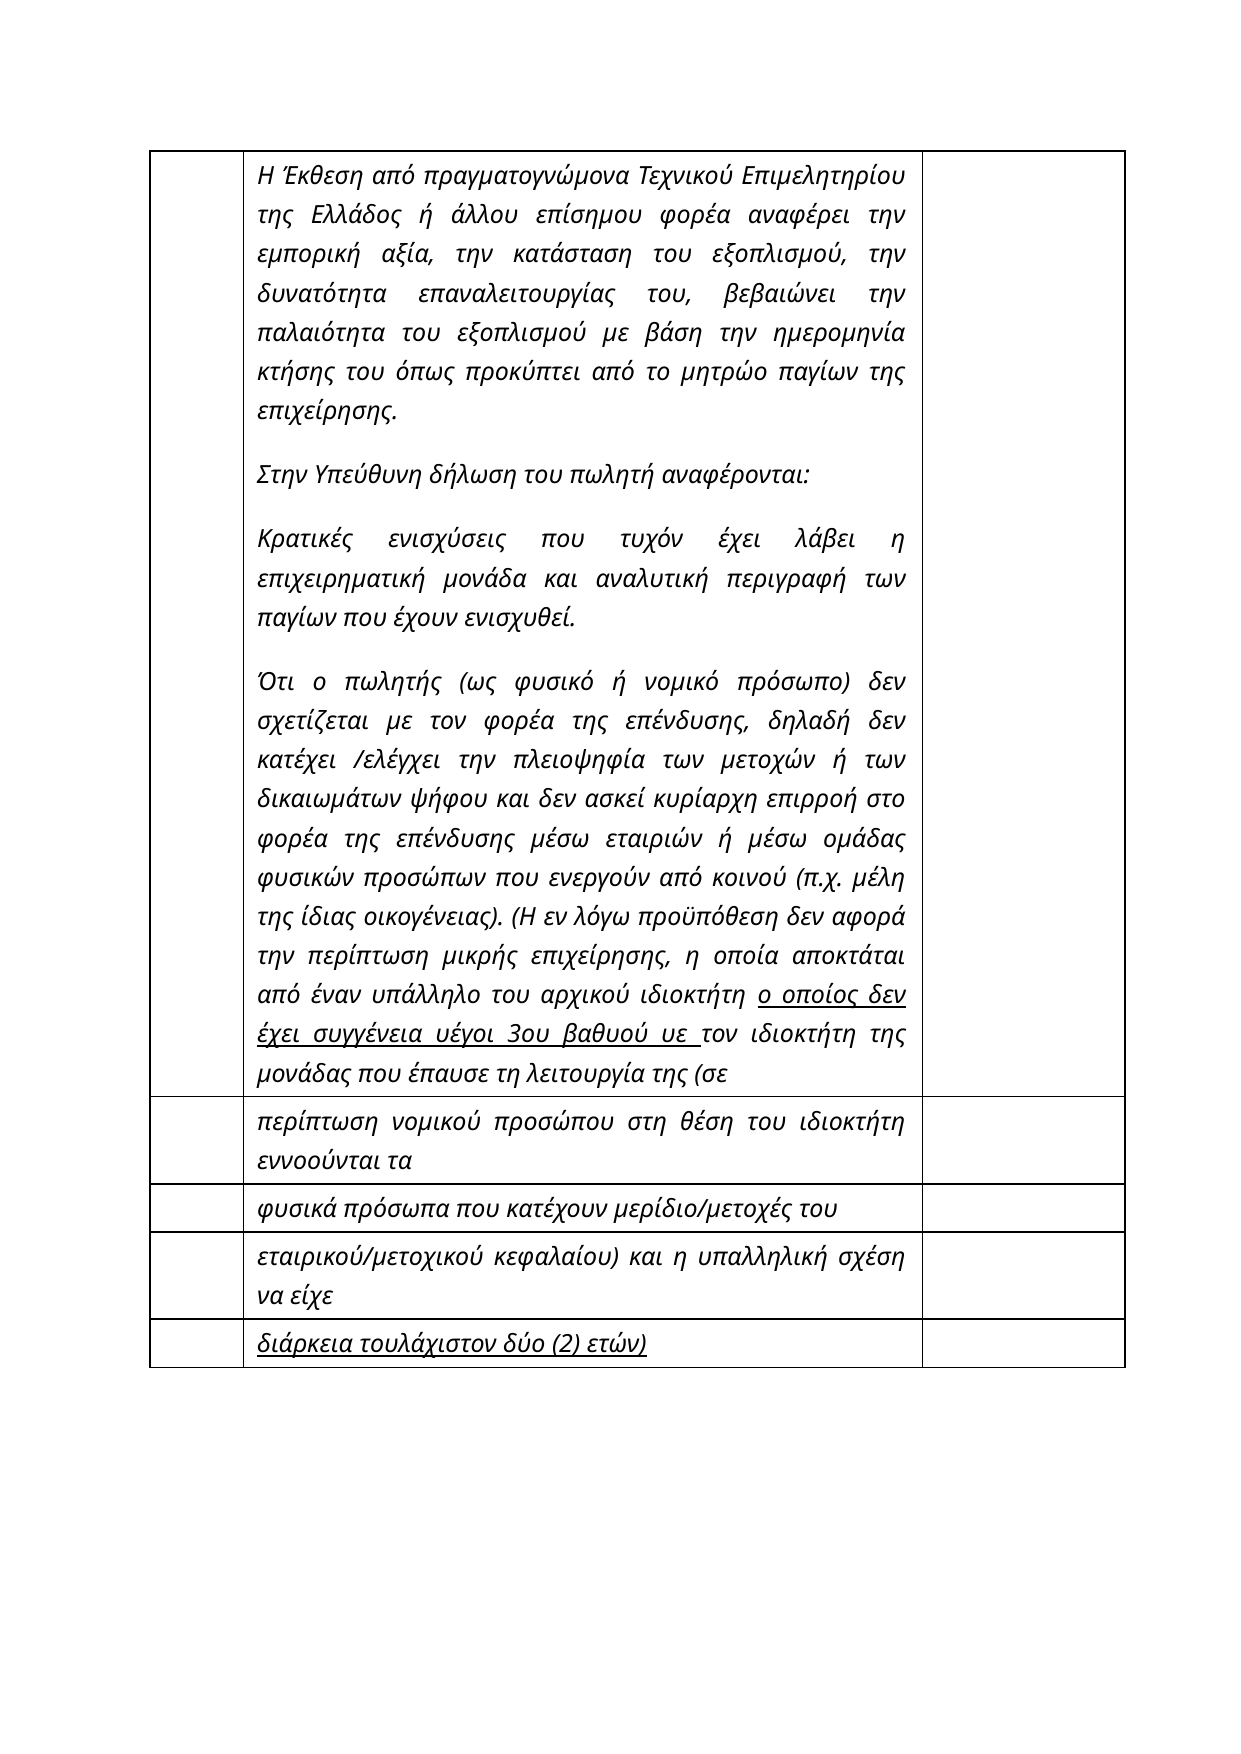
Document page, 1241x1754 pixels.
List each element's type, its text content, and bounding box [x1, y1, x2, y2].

table_cell [151, 1097, 243, 1183]
table_cell [151, 1185, 243, 1231]
table_cell εταιρικού/μετοχικού κεφαλαίου) και η υπαλληλική σχέση να είχε [244, 1233, 922, 1318]
table_header [151, 152, 243, 1096]
table_cell [923, 1233, 1124, 1318]
table_cell διάρκεια τουλάχιστον δύο (2) ετών) [244, 1320, 922, 1366]
table_cell [923, 1320, 1124, 1366]
table_header Η Έκθεση από πραγματογνώμονα Τεχνικού Επιμελητηρίου της Ελλάδος ή άλλου επίσημου φορέα αναφέρει την εμπορική αξία, την κατάσταση του εξοπλισμού, την δυνατότητα επαναλειτουργίας του, βεβαιώνει την παλαιότητα του εξοπλισμού με βάση την ημερομηνία κτήσης του όπως προκύπτει από το μητρώο παγίων της επιχείρησης. Στην Υπεύθυνη δήλωση του πωλητή αναφέρονται: Κρατικές ενισχύσεις που τυχόν έχει λάβει η επιχειρηματική μονάδα και αναλυτική περιγραφή των παγίων που έχουν ενισχυθεί. Ότι ο πωλητής (ως φυσικό ή νομικό πρόσωπο) δεν σχετίζεται με τον φορέα της επένδυσης, δηλαδή δεν κατέχει /ελέγχει την πλειοψηφία των μετοχών ή των δικαιωμάτων ψήφου και δεν ασκεί κυρίαρχη επιρροή στο φορέα της επένδυσης μέσω εταιριών ή μέσω ομάδας φυσικών προσώπων που ενεργούν από κοινού (π.χ. μέλη της ίδιας οικογένειας). (Η εν λόγω προϋπόθεση δεν αφορά την περίπτωση μικρής επιχείρησης, η οποία αποκτάται από έναν υπάλληλο του αρχικού ιδιοκτήτη ο οποίος δεν έχει συγγένεια υέγοι 3ου βαθυού υε τον ιδιοκτήτη της μονάδας που έπαυσε τη λειτουργία της (σε [244, 152, 922, 1096]
table_cell [923, 1185, 1124, 1231]
table_cell περίπτωση νομικού προσώπου στη θέση του ιδιοκτήτη εννοούνται τα [244, 1097, 922, 1183]
table_cell [923, 1097, 1124, 1183]
table_header [923, 152, 1124, 1096]
table_cell [151, 1233, 243, 1318]
table_cell φυσικά πρόσωπα που κατέχουν μερίδιο/μετοχές του [244, 1185, 922, 1231]
table_cell [151, 1320, 243, 1366]
